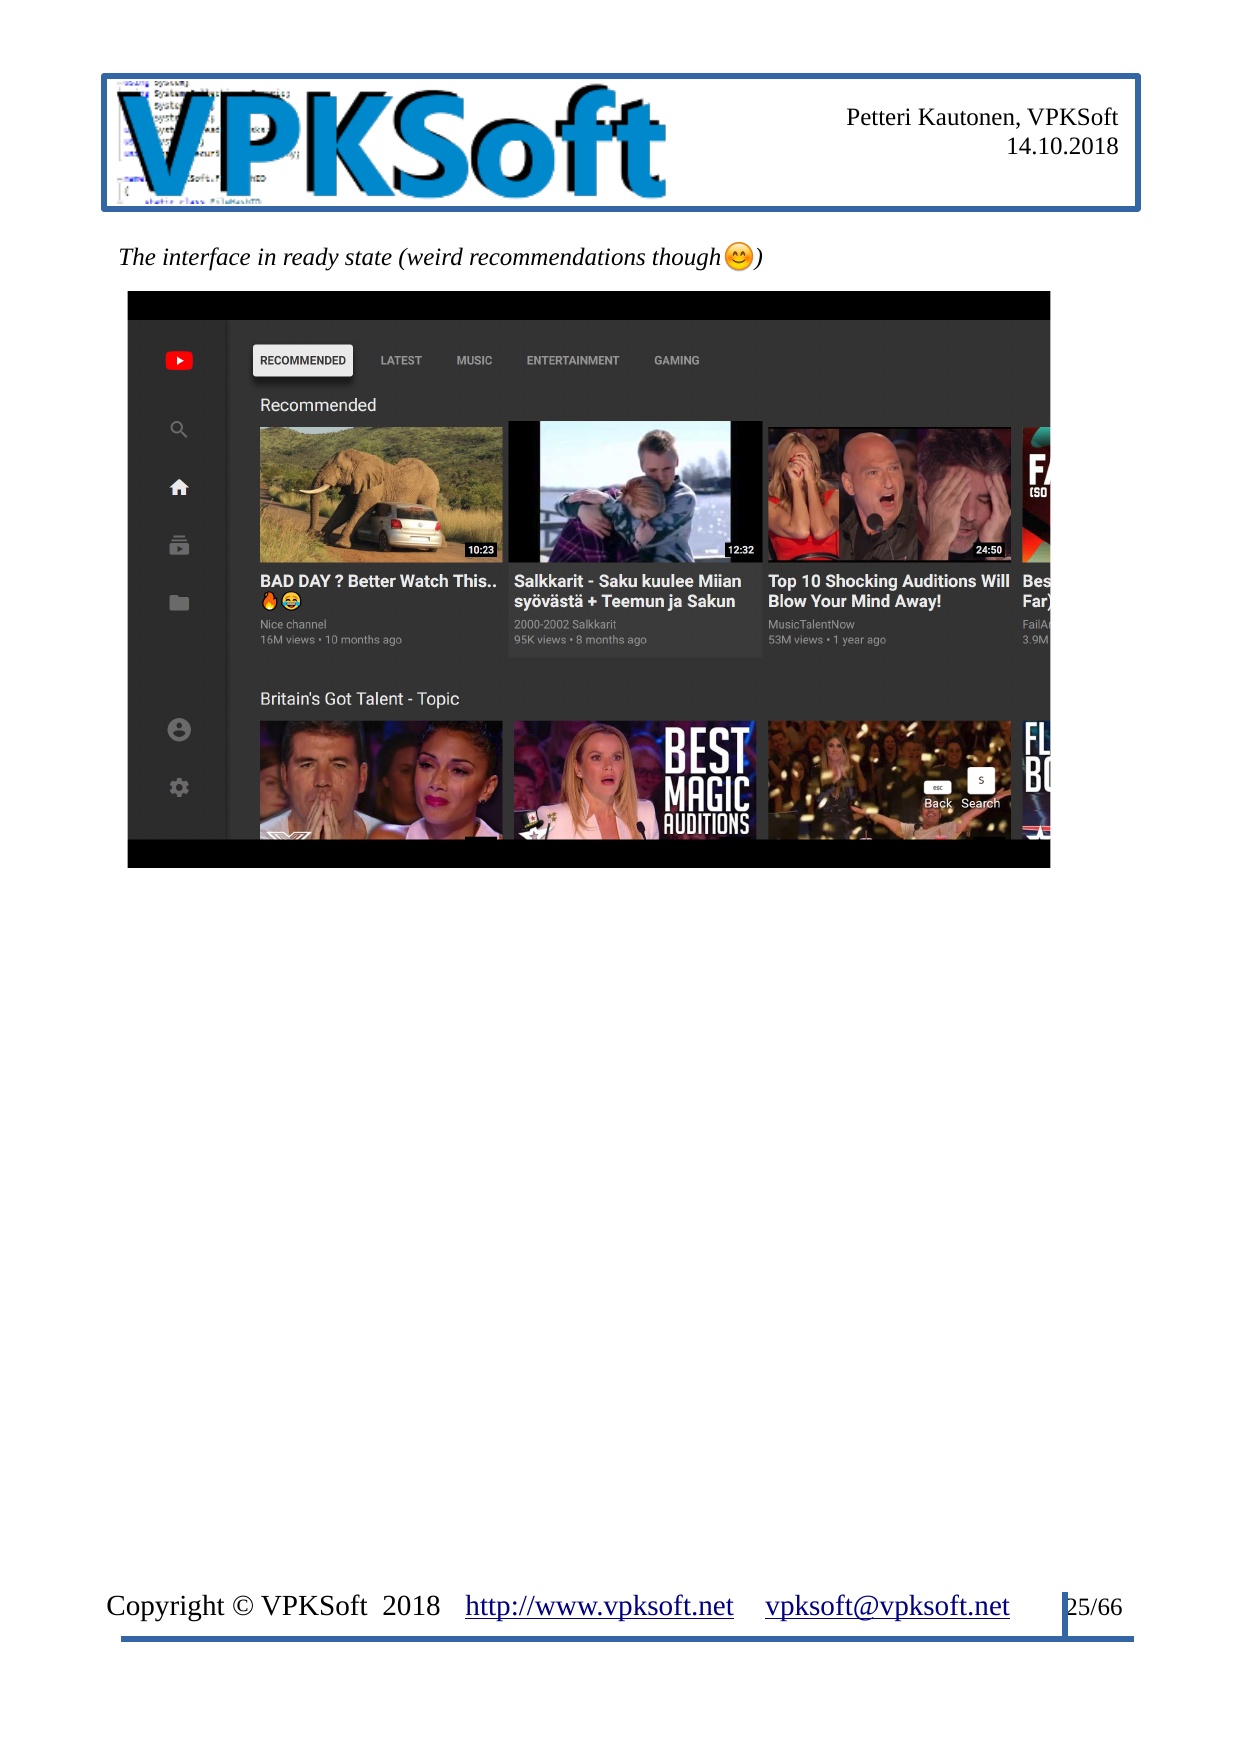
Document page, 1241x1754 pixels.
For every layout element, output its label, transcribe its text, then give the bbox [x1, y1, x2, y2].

picture [127, 291, 1051, 868]
picture [116, 81, 672, 204]
text The interface in ready state (weird recommendations though [118, 242, 723, 271]
picture [723, 240, 755, 272]
text ) [755, 242, 1122, 271]
